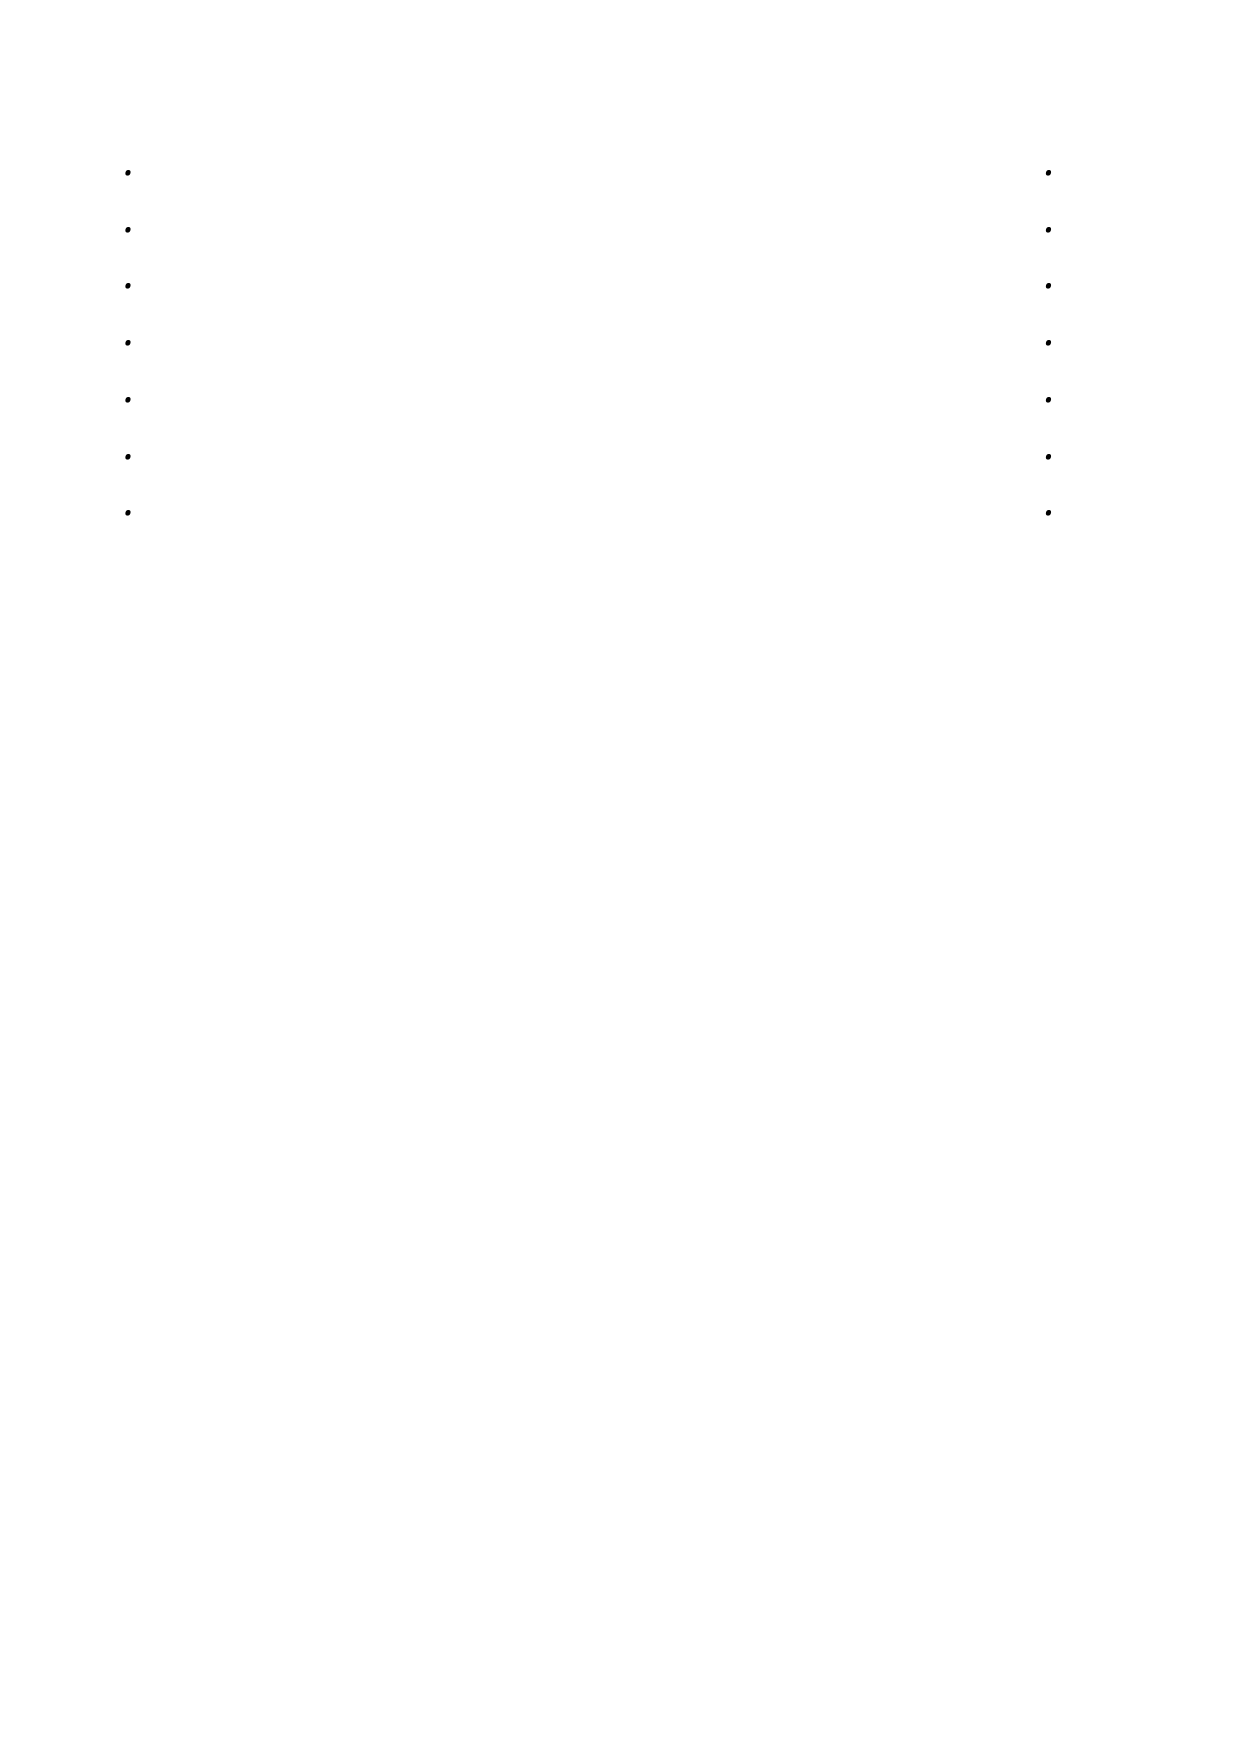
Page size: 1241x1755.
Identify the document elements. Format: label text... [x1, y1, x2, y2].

text . . [118, 471, 1122, 528]
text . . [118, 124, 1122, 187]
text . . [118, 301, 1122, 358]
text . . [118, 244, 1122, 301]
text . . [118, 414, 1122, 471]
text . . [118, 358, 1122, 414]
text . . [118, 187, 1122, 244]
